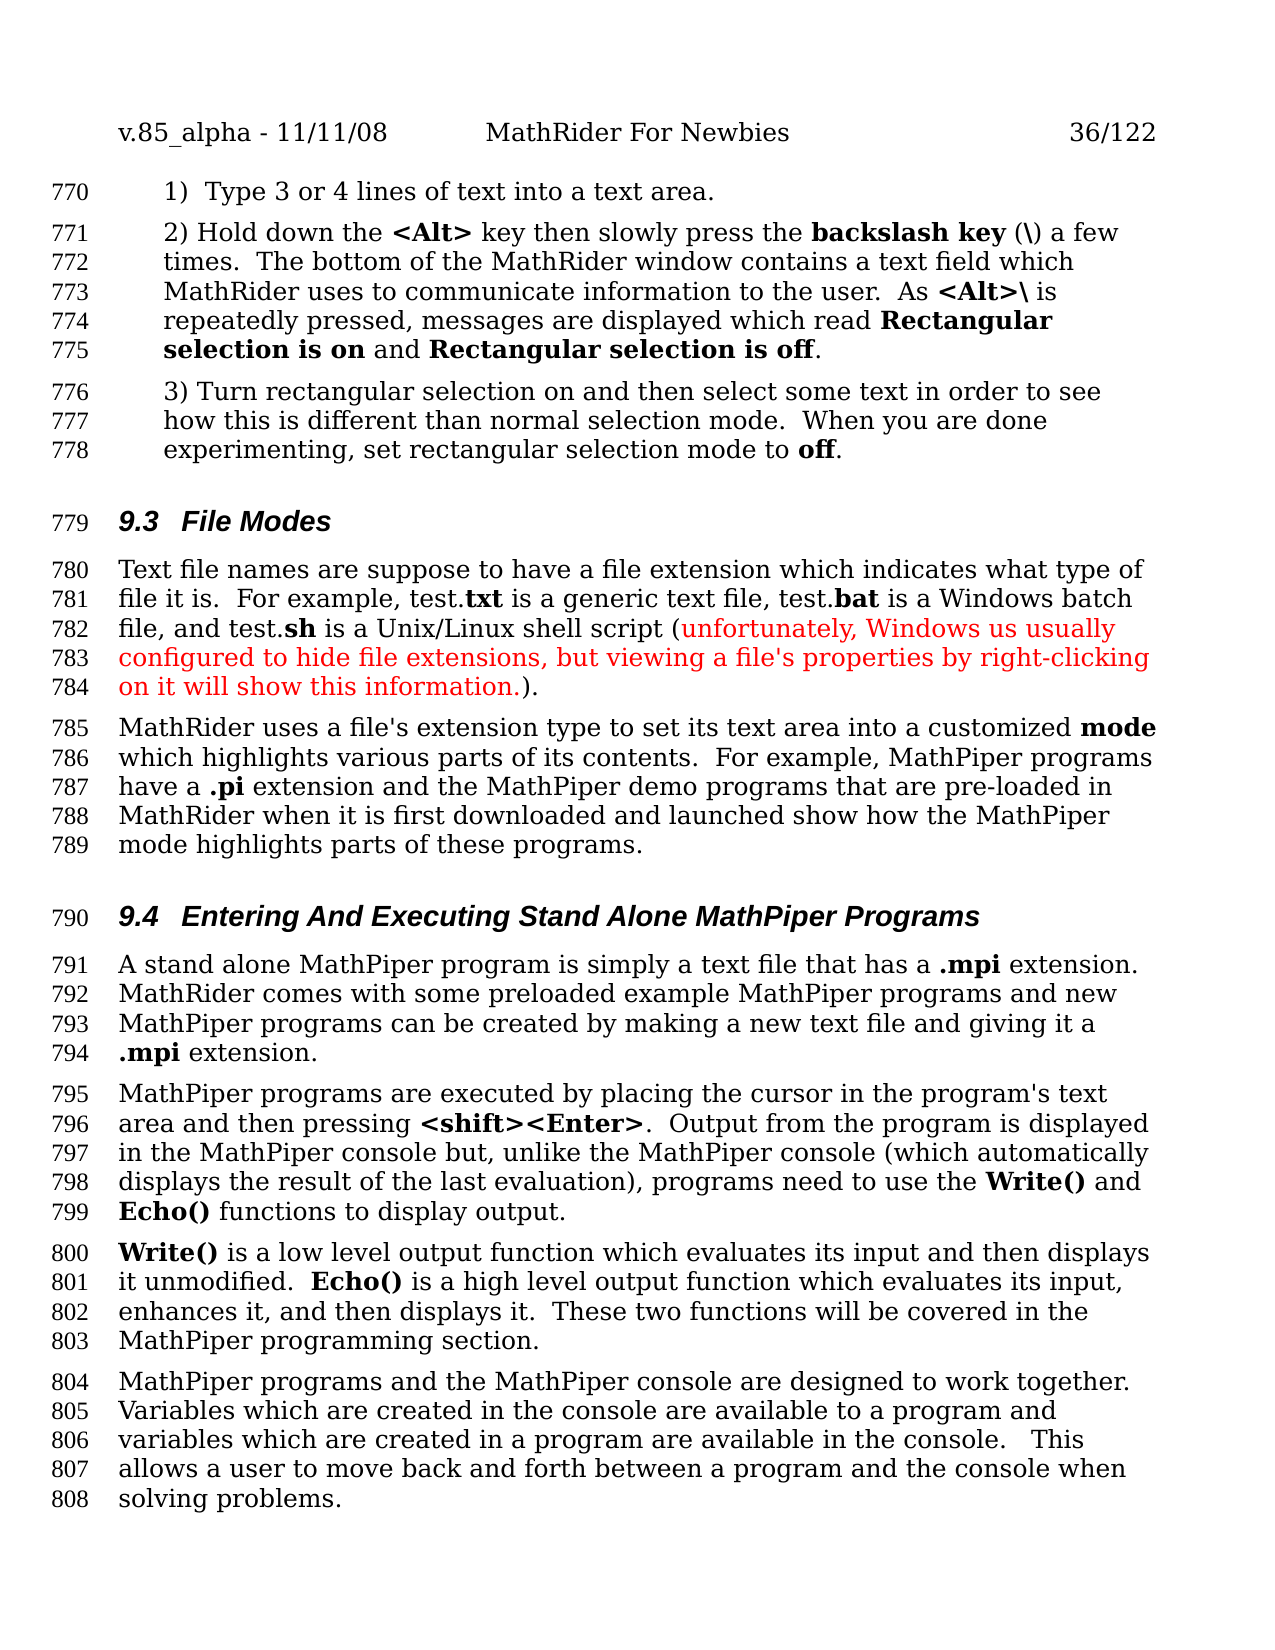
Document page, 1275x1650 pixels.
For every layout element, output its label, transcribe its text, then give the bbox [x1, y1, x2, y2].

subtitle File Modes [118, 503, 1157, 537]
text 2) Hold down the <Alt> key then slowly press the backslash key (\) a few times. The bottom of the MathRider window contains a text field which MathRider uses to communicate information to the user. As <Alt>\ is repeatedly pressed, messages are displayed which read Rectangular selection is on and Rectangular selection is off. [163, 218, 1157, 365]
text MathPiper programs are executed by placing the cursor in the program's text area and then pressing <shift><Enter>. Output from the program is displayed in the MathPiper console but, unlike the MathPiper console (which automatically displays the result of the last evaluation), programs need to use the Write() and Echo() functions to display output. [118, 1079, 1157, 1226]
text 1) Type 3 or 4 lines of text into a text area. [163, 177, 1157, 206]
subtitle Entering And Executing Stand Alone MathPiper Programs [118, 899, 1157, 932]
text Text file names are suppose to have a file extension which indicates what type of file it is. For example, test.txt is a generic text file, test.bat is a Windows batch file, and test.sh is a Unix/Linux shell script (unfortunately, Windows us usually configured to hide file extensions, but viewing a file's properties by right-clicking on it will show this information.). [118, 555, 1157, 701]
text 3) Turn rectangular selection on and then select some text in order to see how this is different than normal selection mode. When you are done experimenting, set rectangular selection mode to off. [163, 377, 1157, 464]
text MathPiper programs and the MathPiper console are designed to work together. Variables which are created in the console are available to a program and variables which are created in a program are available in the console. This allows a user to move back and forth between a program and the console when solving problems. [118, 1367, 1157, 1513]
text Write() is a low level output function which evaluates its input and then displays it unmodified. Echo() is a high level output function which evaluates its input, enhances it, and then displays it. These two functions will be covered in the MathPiper programming section. [118, 1238, 1157, 1355]
text A stand alone MathPiper program is simply a text file that has a .mpi extension. MathRider comes with some preloaded example MathPiper programs and new MathPiper programs can be created by making a new text file and giving it a .mpi extension. [118, 950, 1157, 1067]
text MathRider uses a file's extension type to set its text area into a customized mode which highlights various parts of its contents. For example, MathPiper programs have a .pi extension and the MathPiper demo programs that are pre-loaded in MathRider when it is first downloaded and launched show how the MathPiper mode highlights parts of these programs. [118, 713, 1157, 860]
